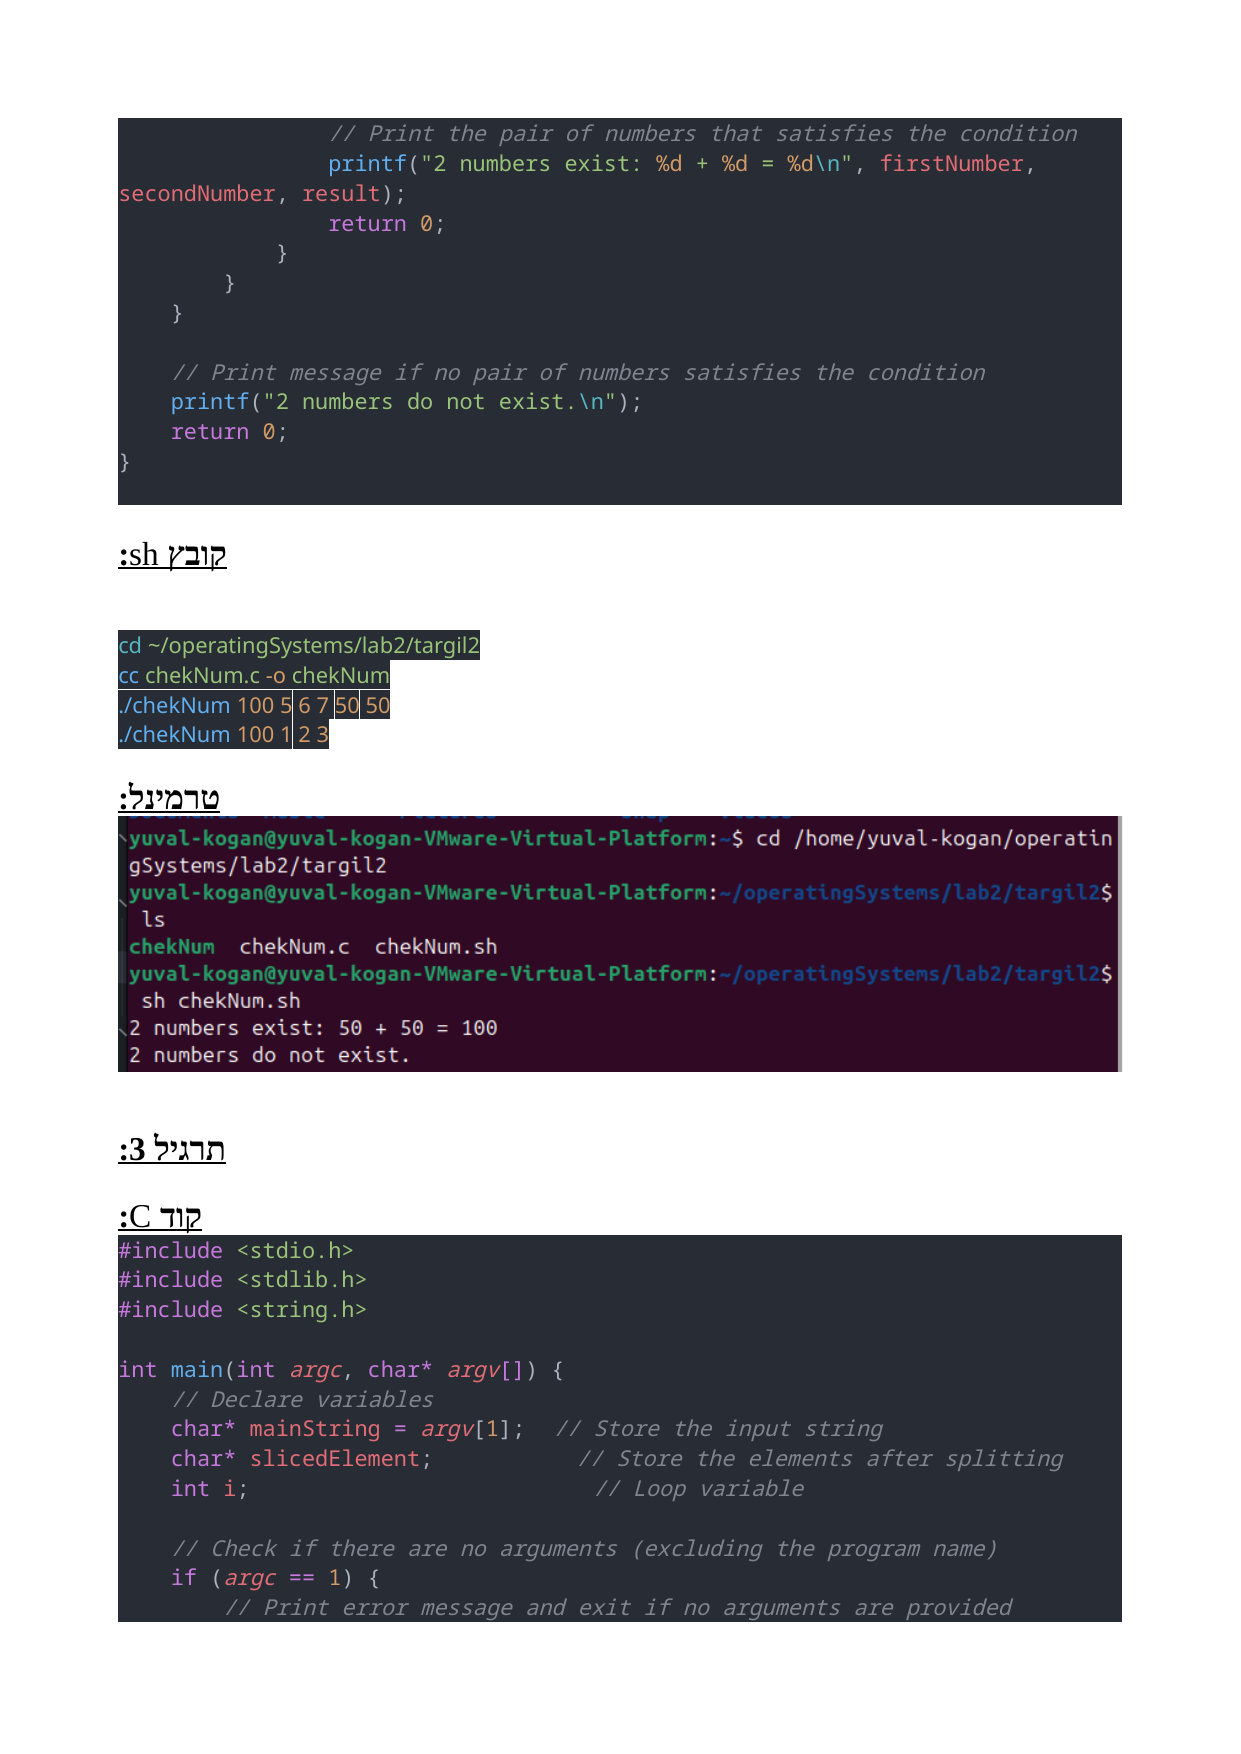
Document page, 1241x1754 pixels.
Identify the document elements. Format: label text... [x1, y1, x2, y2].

text cc chekNum.c -o chekNum [118, 660, 1122, 689]
text printf("2 numbers exist: %d + %d = %d\n", firstNumber, secondNumber, result); [118, 148, 1122, 207]
text printf("2 numbers do not exist.\n"); [118, 386, 1122, 416]
text int main(int argc, char* argv[]) { [118, 1354, 1122, 1384]
text #include <string.h> [118, 1294, 1122, 1324]
text // Print message if no pair of numbers satisfies the condition [118, 356, 1122, 386]
text קובץ sh: [118, 534, 1084, 572]
text char* mainString = argv[1]; // Store the input string [118, 1413, 1122, 1443]
text תרגיל 3: [118, 1129, 1084, 1168]
text // Print the pair of numbers that satisfies the condition [118, 118, 1122, 148]
text // Check if there are no arguments (excluding the program name) [118, 1533, 1122, 1562]
text } [118, 446, 1122, 476]
text // Print error message and exit if no arguments are provided [118, 1592, 1122, 1622]
text return 0; [118, 416, 1122, 446]
text ./chekNum 100 5 6 7 50 50 [118, 689, 1122, 719]
text } [118, 237, 1122, 267]
text ./chekNum 100 1 2 3 [118, 719, 1122, 749]
text return 0; [118, 207, 1122, 237]
text טרמינל: [118, 778, 1084, 816]
text } [118, 297, 1122, 327]
text } [118, 267, 1122, 297]
text #include <stdio.h> [118, 1235, 1122, 1264]
text // Declare variables [118, 1384, 1122, 1413]
text #include <stdlib.h> [118, 1264, 1122, 1294]
text קוד C: [118, 1196, 1084, 1235]
text int i; // Loop variable [118, 1473, 1122, 1503]
text if (argc == 1) { [118, 1562, 1122, 1592]
text char* slicedElement; // Store the elements after splitting [118, 1443, 1122, 1473]
text cd ~/operatingSystems/lab2/targil2 [118, 630, 1122, 660]
